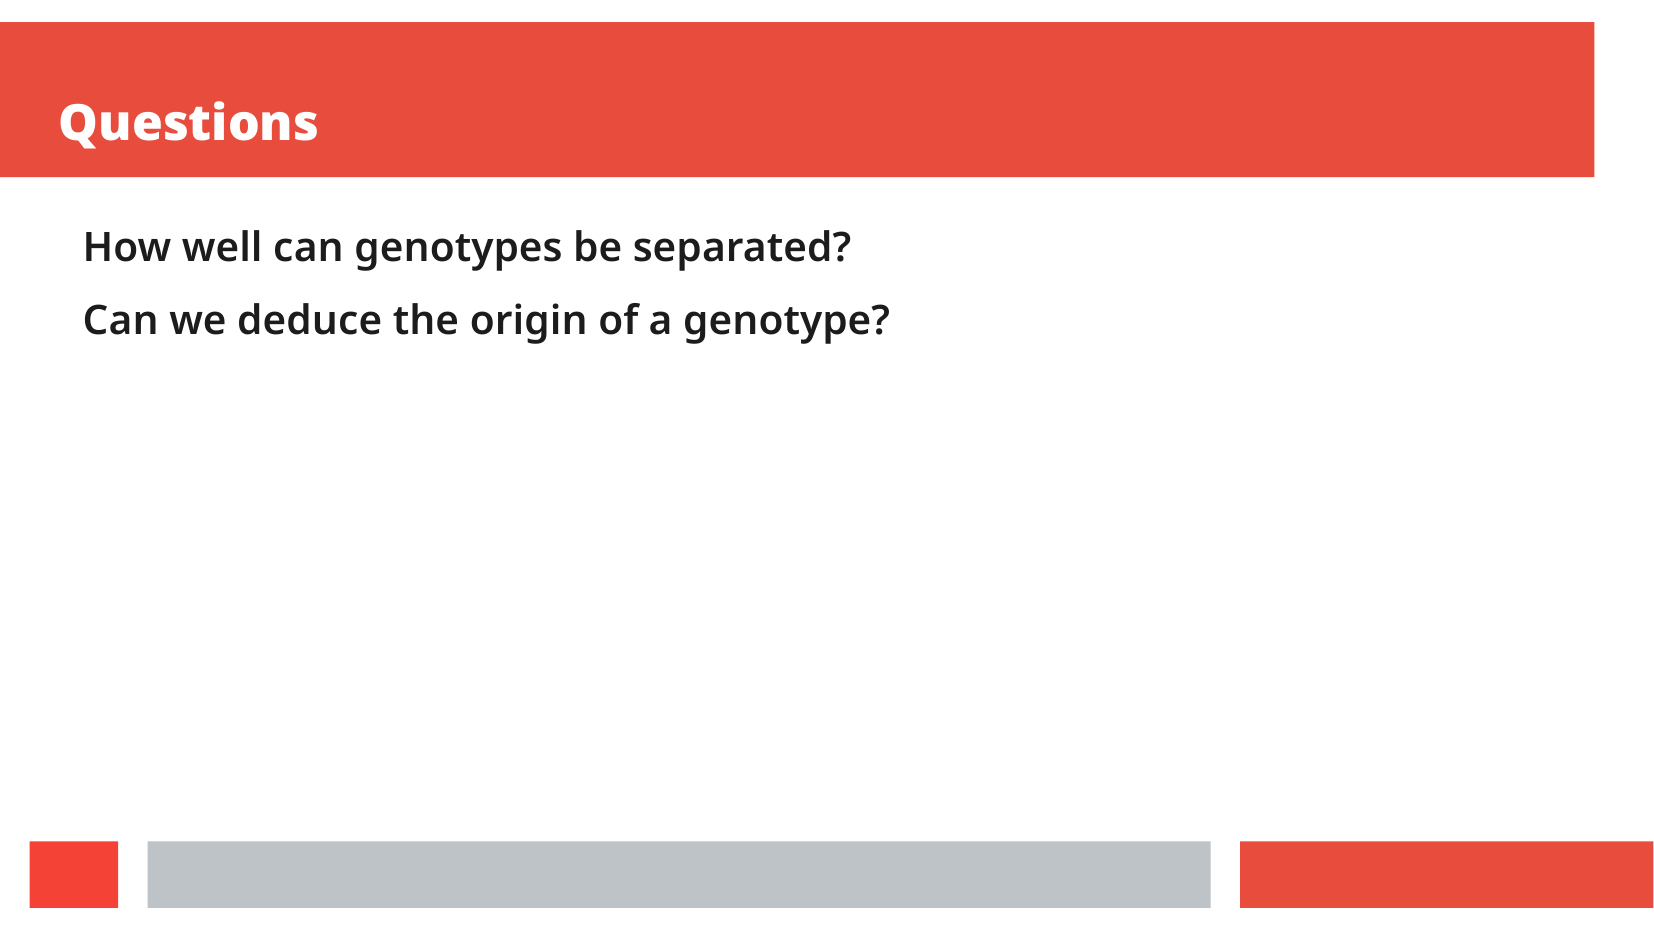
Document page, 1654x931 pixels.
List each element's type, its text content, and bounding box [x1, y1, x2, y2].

title Questions [59, 44, 1595, 156]
list How well can genotypes be separated? Can we deduce the origin of a genotype? [82, 217, 1571, 758]
